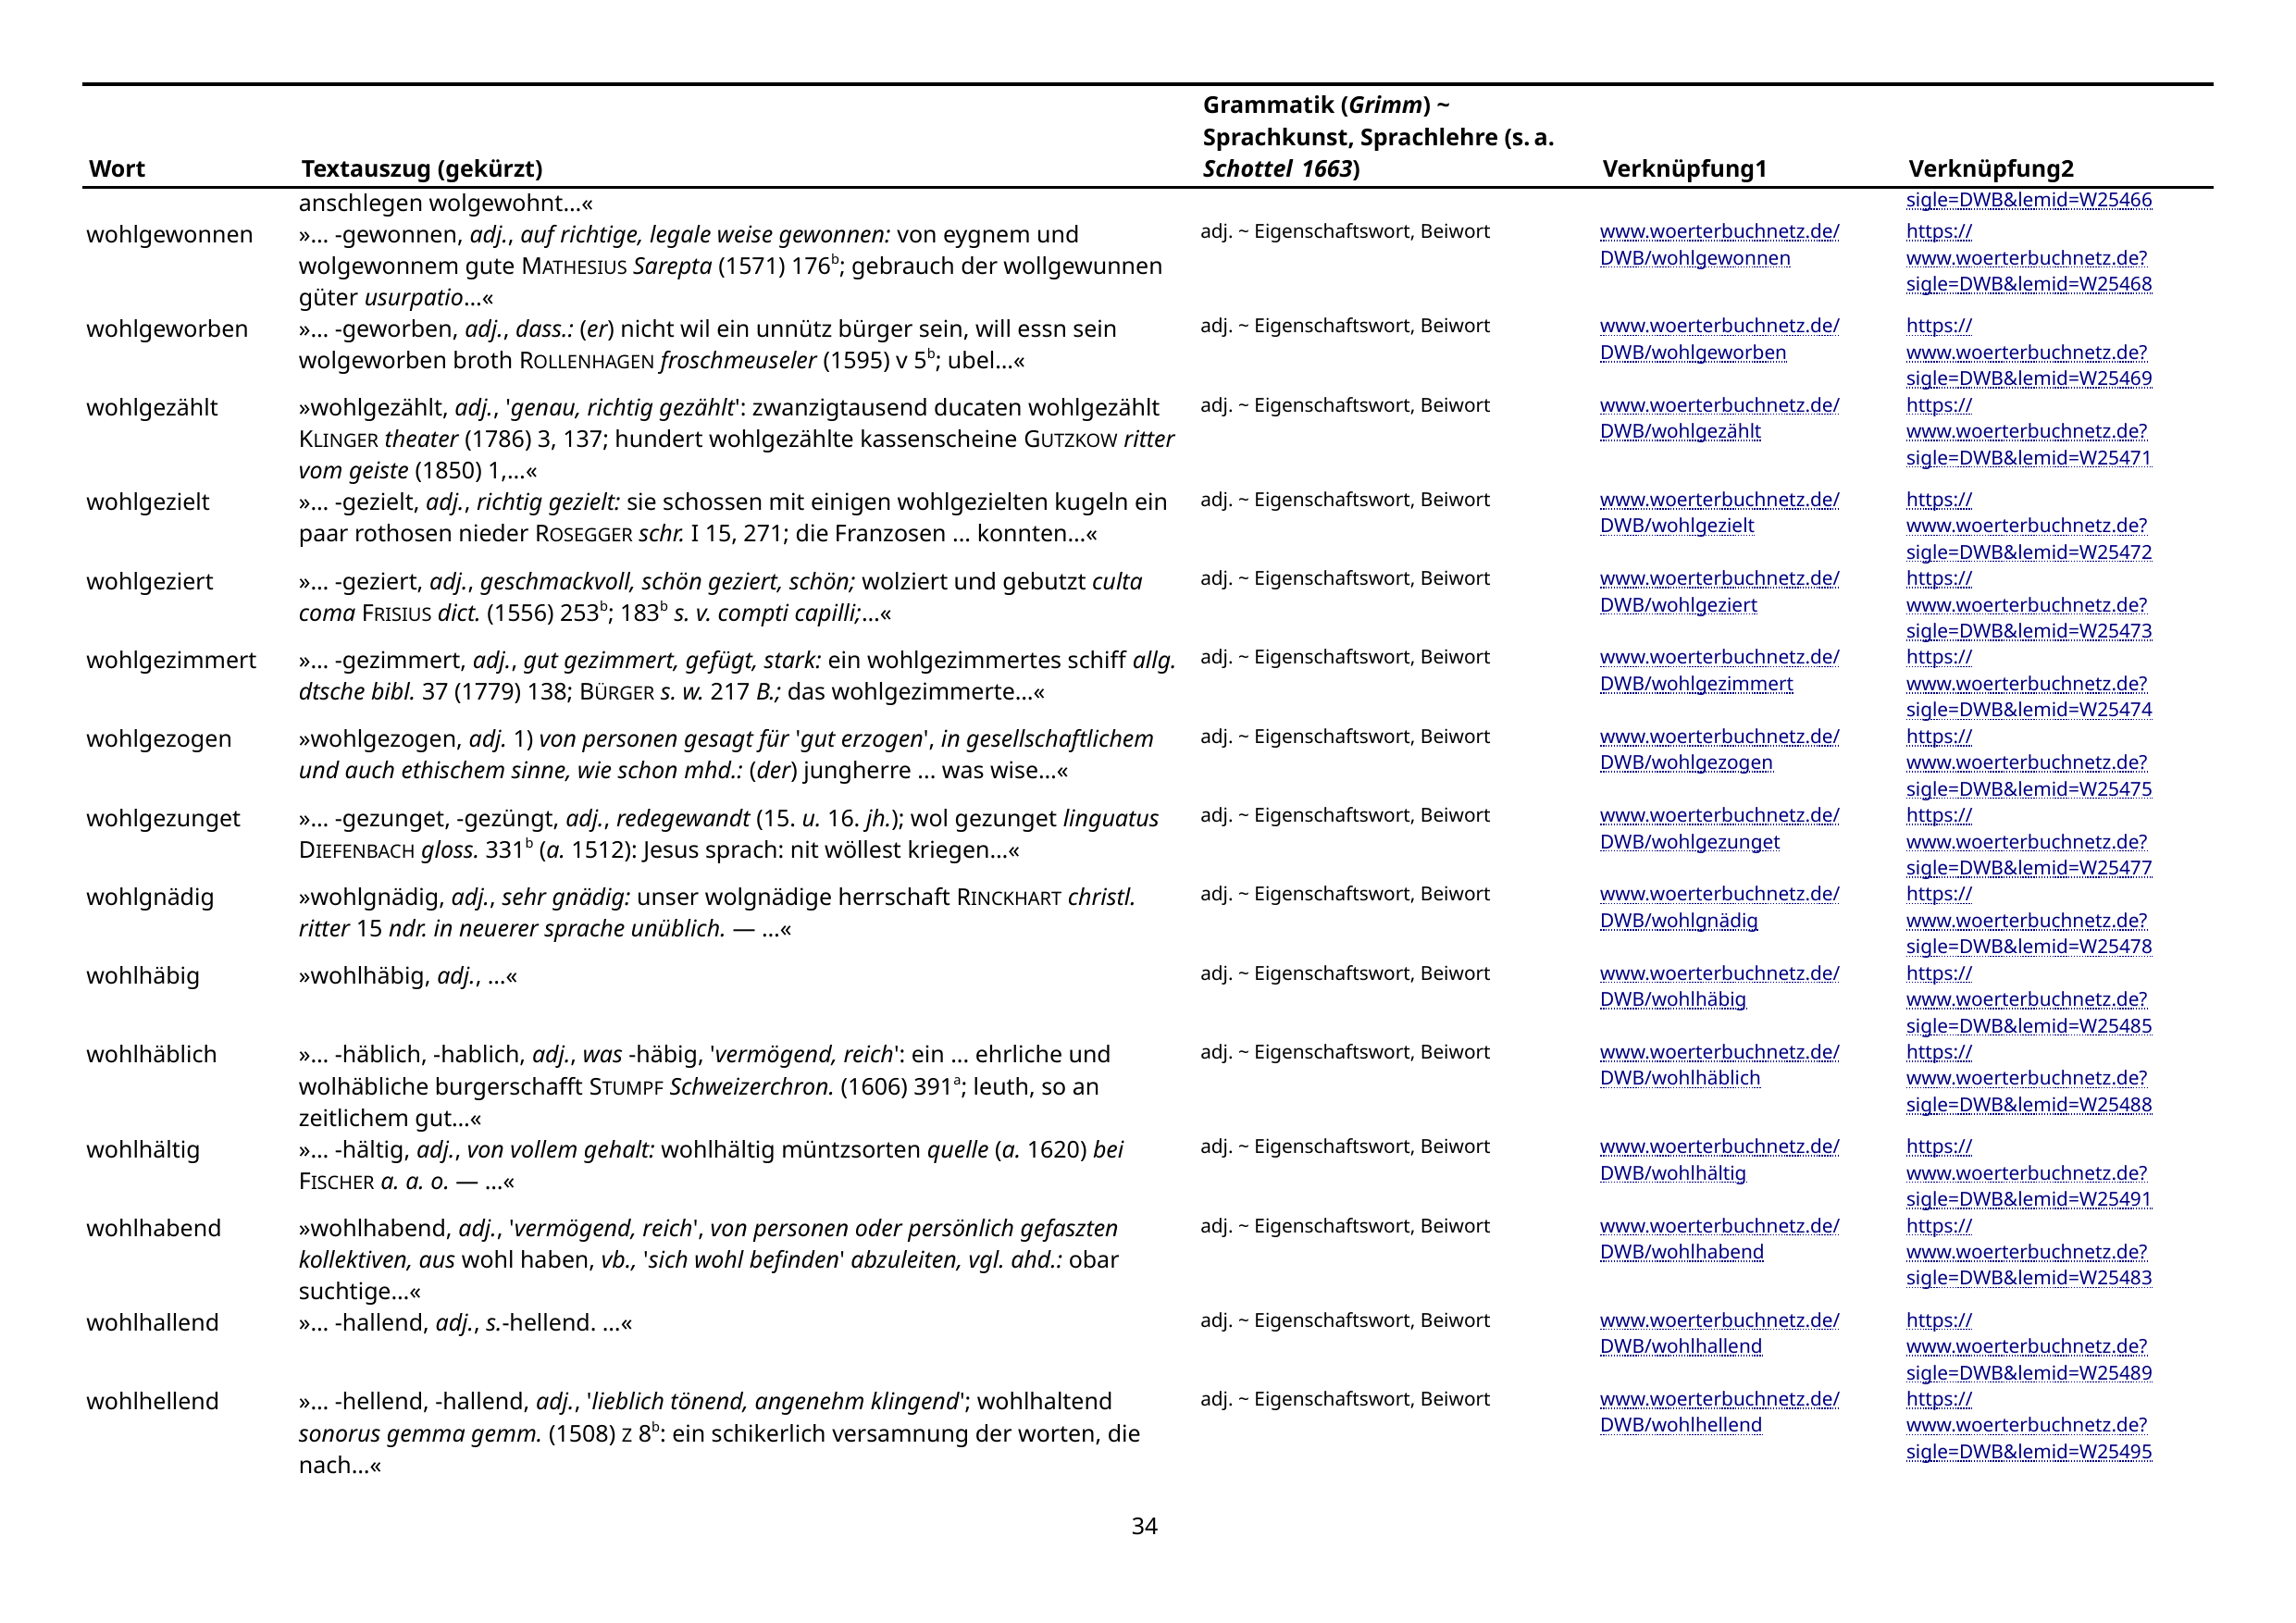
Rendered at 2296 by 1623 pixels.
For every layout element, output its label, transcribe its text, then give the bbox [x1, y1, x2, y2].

table_cell »… -häblich, -hablich, adj., was -häbig, 'vermögend, reich': ein ... ehrliche und wolhäbliche burgerschafft Stumpf Schweizerchron. (1606) 391a; leuth, so an zeitlichem gut…« [294, 1038, 1196, 1133]
table_cell wohlgezunget [82, 801, 294, 881]
table_cell www.woerterbuchnetz.de/DWB/wohlhäblich [1596, 1038, 1902, 1133]
table_cell https://www.woerterbuchnetz.de?sigle=DWB&lemid=W25475 [1902, 723, 2214, 801]
table_cell »… -gewonnen, adj., auf richtige, legale weise gewonnen: von eygnem und wolgewonnem gute Mathesius Sarepta (1571) 176b; gebrauch der wollgewunnen güter usurpatio…« [294, 217, 1196, 312]
table_cell wohlhallend [82, 1307, 294, 1385]
table_cell wohlgewonnen [82, 217, 294, 312]
table_cell https://www.woerterbuchnetz.de?sigle=DWB&lemid=W25469 [1902, 313, 2214, 391]
table_cell adj. ~ Eigenschaftswort, Beiwort [1197, 644, 1595, 723]
table_cell »wohlhabend, adj., 'vermögend, reich', von personen oder persönlich gefaszten kollektiven, aus wohl haben, vb., 'sich wohl befinden' abzuleiten, vgl. ahd.: obar suchtige…« [294, 1212, 1196, 1307]
table_cell www.woerterbuchnetz.de/DWB/wohlgezählt [1596, 391, 1902, 486]
table_cell www.woerterbuchnetz.de/DWB/wohlgeworben [1596, 313, 1902, 391]
table_cell adj. ~ Eigenschaftswort, Beiwort [1197, 881, 1595, 960]
table_cell adj. ~ Eigenschaftswort, Beiwort [1197, 1212, 1595, 1307]
table_cell www.woerterbuchnetz.de/DWB/wohlhellend [1596, 1385, 1902, 1480]
table_cell »… -geziert, adj., geschmackvoll, schön geziert, schön; wolziert und gebutzt culta coma Frisius dict. (1556) 253b; 183b s. v. compti capilli;…« [294, 564, 1196, 644]
table_cell https://www.woerterbuchnetz.de?sigle=DWB&lemid=W25477 [1902, 801, 2214, 881]
table_cell https://www.woerterbuchnetz.de?sigle=DWB&lemid=W25488 [1902, 1038, 2214, 1133]
table_header Verknüpfung1 [1596, 86, 1902, 186]
table_cell www.woerterbuchnetz.de/DWB/wohlhältig [1596, 1133, 1902, 1212]
table_cell »… -gezimmert, adj., gut gezimmert, gefügt, stark: ein wohlgezimmertes schiff allg. dtsche bibl. 37 (1779) 138; Bürger s. w. 217 B.; das wohlgezimmerte…« [294, 644, 1196, 723]
table_cell [1197, 189, 1595, 217]
table_cell www.woerterbuchnetz.de/DWB/wohlgezogen [1596, 723, 1902, 801]
table_cell »… -hellend, -hallend, adj., 'lieblich tönend, angenehm klingend'; wohlhaltend sonorus gemma gemm. (1508) z 8b: ein schikerlich versamnung der worten, die nach…« [294, 1385, 1196, 1480]
table_cell adj. ~ Eigenschaftswort, Beiwort [1197, 1133, 1595, 1212]
table_cell [82, 189, 294, 217]
table_cell https://www.woerterbuchnetz.de?sigle=DWB&lemid=W25472 [1902, 486, 2214, 564]
table_cell wohlgeziert [82, 564, 294, 644]
table_cell www.woerterbuchnetz.de/DWB/wohlgnädig [1596, 881, 1902, 960]
table_cell adj. ~ Eigenschaftswort, Beiwort [1197, 313, 1595, 391]
table_cell www.woerterbuchnetz.de/DWB/wohlhabend [1596, 1212, 1902, 1307]
table_cell sigle=DWB&lemid=W25466 [1902, 189, 2214, 217]
table_header Textauszug (gekürzt) [294, 86, 1196, 186]
table_cell adj. ~ Eigenschaftswort, Beiwort [1197, 960, 1595, 1038]
table_cell adj. ~ Eigenschaftswort, Beiwort [1197, 723, 1595, 801]
table_cell https://www.woerterbuchnetz.de?sigle=DWB&lemid=W25489 [1902, 1307, 2214, 1385]
table_cell https://www.woerterbuchnetz.de?sigle=DWB&lemid=W25485 [1902, 960, 2214, 1038]
table_cell www.woerterbuchnetz.de/DWB/wohlgeziert [1596, 564, 1902, 644]
table_cell »… -gezunget, -gezüngt, adj., redegewandt (15. u. 16. jh.); wol gezunget linguatus Diefenbach gloss. 331b (a. 1512): Jesus sprach: nit wöllest kriegen…« [294, 801, 1196, 881]
table_cell wohlgnädig [82, 881, 294, 960]
table_cell https://www.woerterbuchnetz.de?sigle=DWB&lemid=W25495 [1902, 1385, 2214, 1480]
table_cell https://www.woerterbuchnetz.de?sigle=DWB&lemid=W25474 [1902, 644, 2214, 723]
table_cell https://www.woerterbuchnetz.de?sigle=DWB&lemid=W25473 [1902, 564, 2214, 644]
table_cell www.woerterbuchnetz.de/DWB/wohlgewonnen [1596, 217, 1902, 312]
table_cell www.woerterbuchnetz.de/DWB/wohlgezunget [1596, 801, 1902, 881]
table_header Grammatik (Grimm) ~ Sprachkunst, Sprachlehre (s. a. Schottel 1663) [1197, 86, 1595, 186]
table_cell https://www.woerterbuchnetz.de?sigle=DWB&lemid=W25491 [1902, 1133, 2214, 1212]
table_cell wohlhabend [82, 1212, 294, 1307]
table_cell adj. ~ Eigenschaftswort, Beiwort [1197, 1038, 1595, 1133]
table_cell anschlegen wolgewohnt…« [294, 189, 1196, 217]
table_cell adj. ~ Eigenschaftswort, Beiwort [1197, 801, 1595, 881]
table_header Verknüpfung2 [1902, 86, 2214, 186]
table_cell »wohlgezogen, adj. 1) von personen gesagt für 'gut erzogen', in gesellschaftlichem und auch ethischem sinne, wie schon mhd.: (der) jungherre ... was wise…« [294, 723, 1196, 801]
table_header Wort [82, 86, 294, 186]
table_cell »wohlhäbig, adj., …« [294, 960, 1196, 1038]
table_cell »… -hältig, adj., von vollem gehalt: wohlhältig müntzsorten quelle (a. 1620) bei Fischer a. a. o. — …« [294, 1133, 1196, 1212]
table_cell »wohlgezählt, adj., 'genau, richtig gezählt': zwanzigtausend ducaten wohlgezählt Klinger theater (1786) 3, 137; hundert wohlgezählte kassenscheine Gutzkow ritter vom geiste (1850) 1,…« [294, 391, 1196, 486]
table_cell »… -gezielt, adj., richtig gezielt: sie schossen mit einigen wohlgezielten kugeln ein paar rothosen nieder Rosegger schr. I 15, 271; die Franzosen ... konnten…« [294, 486, 1196, 564]
table_cell www.woerterbuchnetz.de/DWB/wohlhallend [1596, 1307, 1902, 1385]
table_cell [1596, 189, 1902, 217]
table_cell wohlgeworben [82, 313, 294, 391]
table_cell https://www.woerterbuchnetz.de?sigle=DWB&lemid=W25468 [1902, 217, 2214, 312]
table_cell »wohlgnädig, adj., sehr gnädig: unser wolgnädige herrschaft Rinckhart christl. ritter 15 ndr. in neuerer sprache unüblich. — …« [294, 881, 1196, 960]
table_cell wohlgezählt [82, 391, 294, 486]
table_cell wohlhäbig [82, 960, 294, 1038]
table_cell adj. ~ Eigenschaftswort, Beiwort [1197, 1307, 1595, 1385]
table_cell »… -hallend, adj., s.-hellend. …« [294, 1307, 1196, 1385]
table_cell wohlhältig [82, 1133, 294, 1212]
table_cell »… -geworben, adj., dass.: (er) nicht wil ein unnütz bürger sein, will essn sein wolgeworben broth Rollenhagen froschmeuseler (1595) v 5b; ubel…« [294, 313, 1196, 391]
table_cell https://www.woerterbuchnetz.de?sigle=DWB&lemid=W25478 [1902, 881, 2214, 960]
table_cell wohlgezielt [82, 486, 294, 564]
table_cell www.woerterbuchnetz.de/DWB/wohlhäbig [1596, 960, 1902, 1038]
table_cell wohlhäblich [82, 1038, 294, 1133]
table_cell wohlhellend [82, 1385, 294, 1480]
table_cell adj. ~ Eigenschaftswort, Beiwort [1197, 1385, 1595, 1480]
table_cell www.woerterbuchnetz.de/DWB/wohlgezielt [1596, 486, 1902, 564]
table_cell adj. ~ Eigenschaftswort, Beiwort [1197, 486, 1595, 564]
table_cell https://www.woerterbuchnetz.de?sigle=DWB&lemid=W25483 [1902, 1212, 2214, 1307]
table_cell adj. ~ Eigenschaftswort, Beiwort [1197, 217, 1595, 312]
table_cell wohlgezogen [82, 723, 294, 801]
table_cell https://www.woerterbuchnetz.de?sigle=DWB&lemid=W25471 [1902, 391, 2214, 486]
table_cell adj. ~ Eigenschaftswort, Beiwort [1197, 564, 1595, 644]
table_cell www.woerterbuchnetz.de/DWB/wohlgezimmert [1596, 644, 1902, 723]
table_cell adj. ~ Eigenschaftswort, Beiwort [1197, 391, 1595, 486]
table_cell wohlgezimmert [82, 644, 294, 723]
